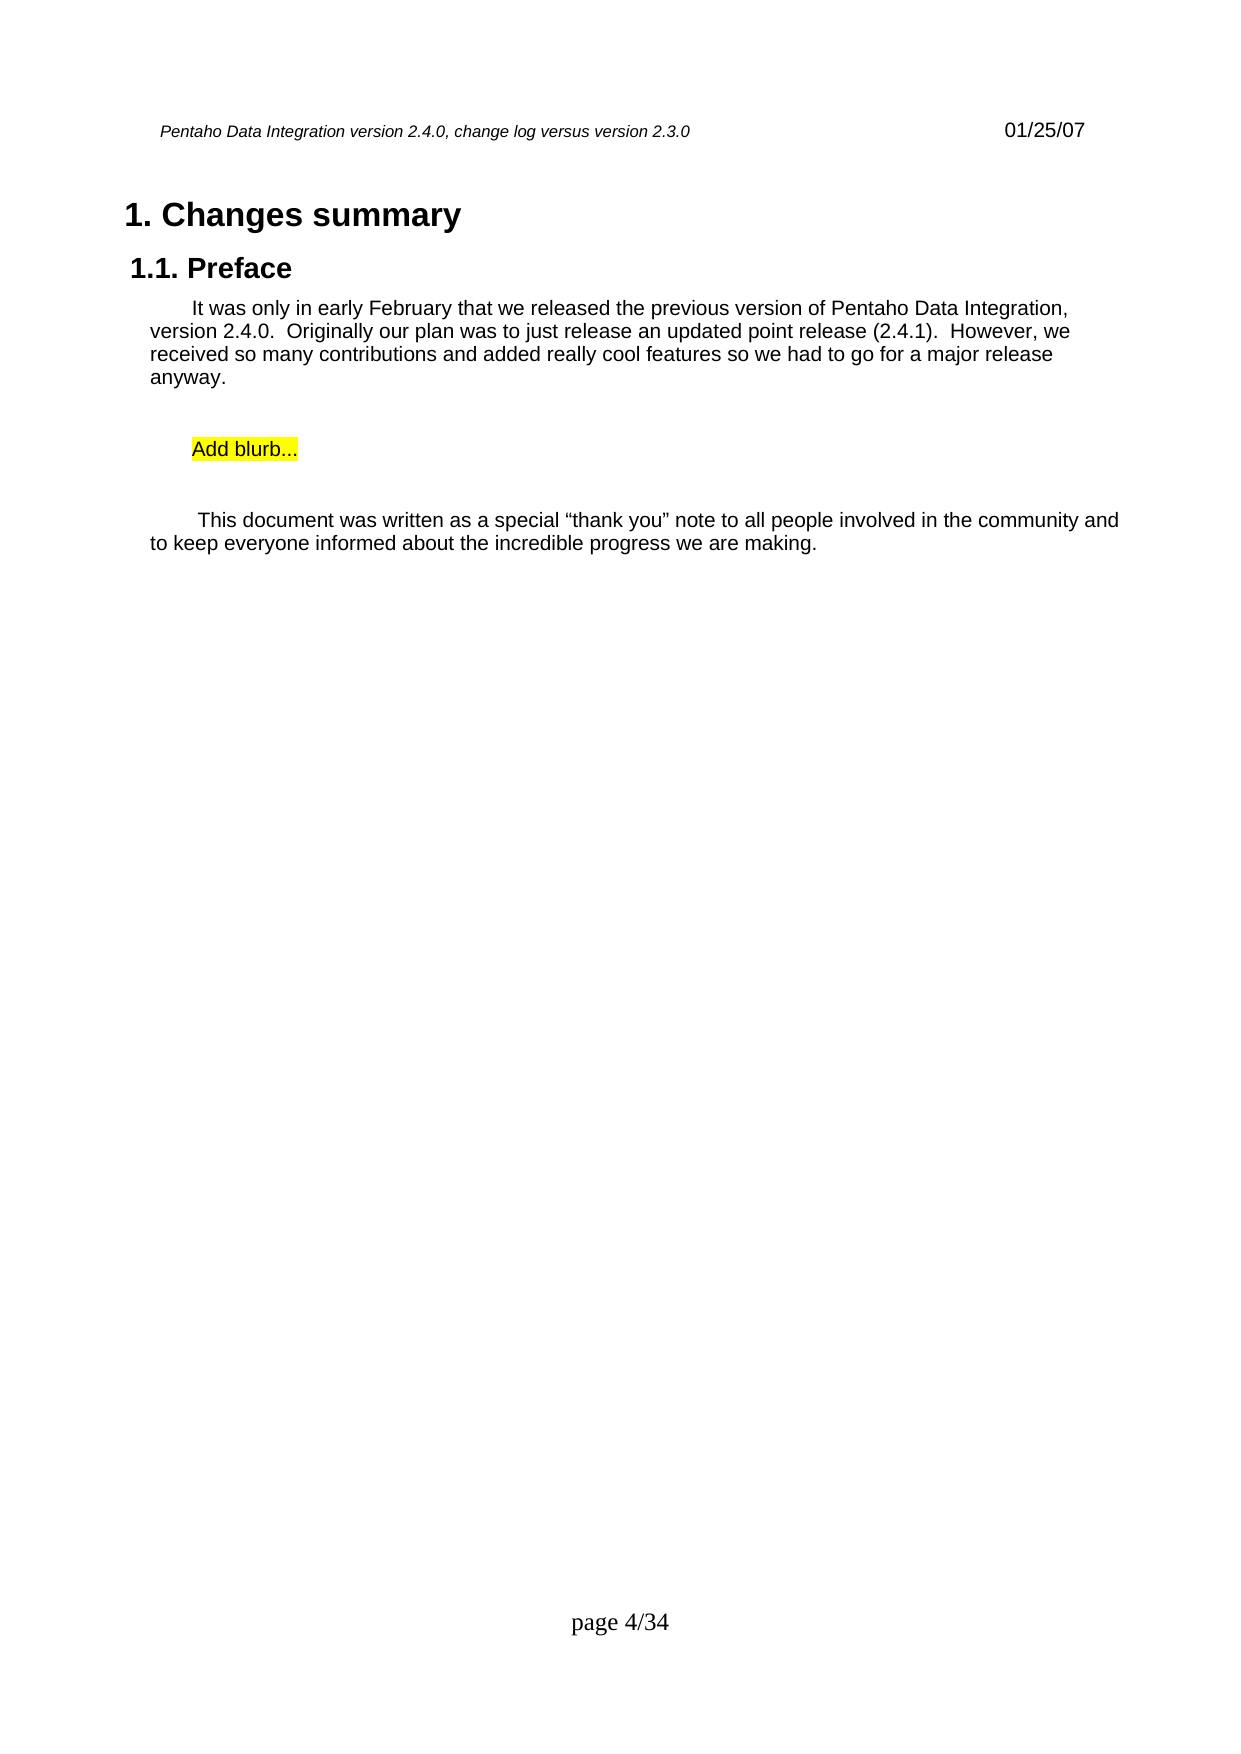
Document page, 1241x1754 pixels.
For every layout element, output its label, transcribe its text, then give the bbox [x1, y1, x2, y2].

text It was only in early February that we released the previous version of Pentaho Data Integration, version 2.4.0. Originally our plan was to just release an updated point release (2.4.1). However, we received so many contributions and added really cool features so we had to go for a major release anyway. [150, 296, 1122, 389]
text This document was written as a special “thank you” note to all people involved in the community and to keep everyone informed about the incredible progress we are making. [150, 509, 1122, 555]
subtitle Preface [130, 252, 1122, 284]
subtitle Changes summary [124, 196, 1122, 233]
text Add blurb... [150, 437, 1122, 461]
